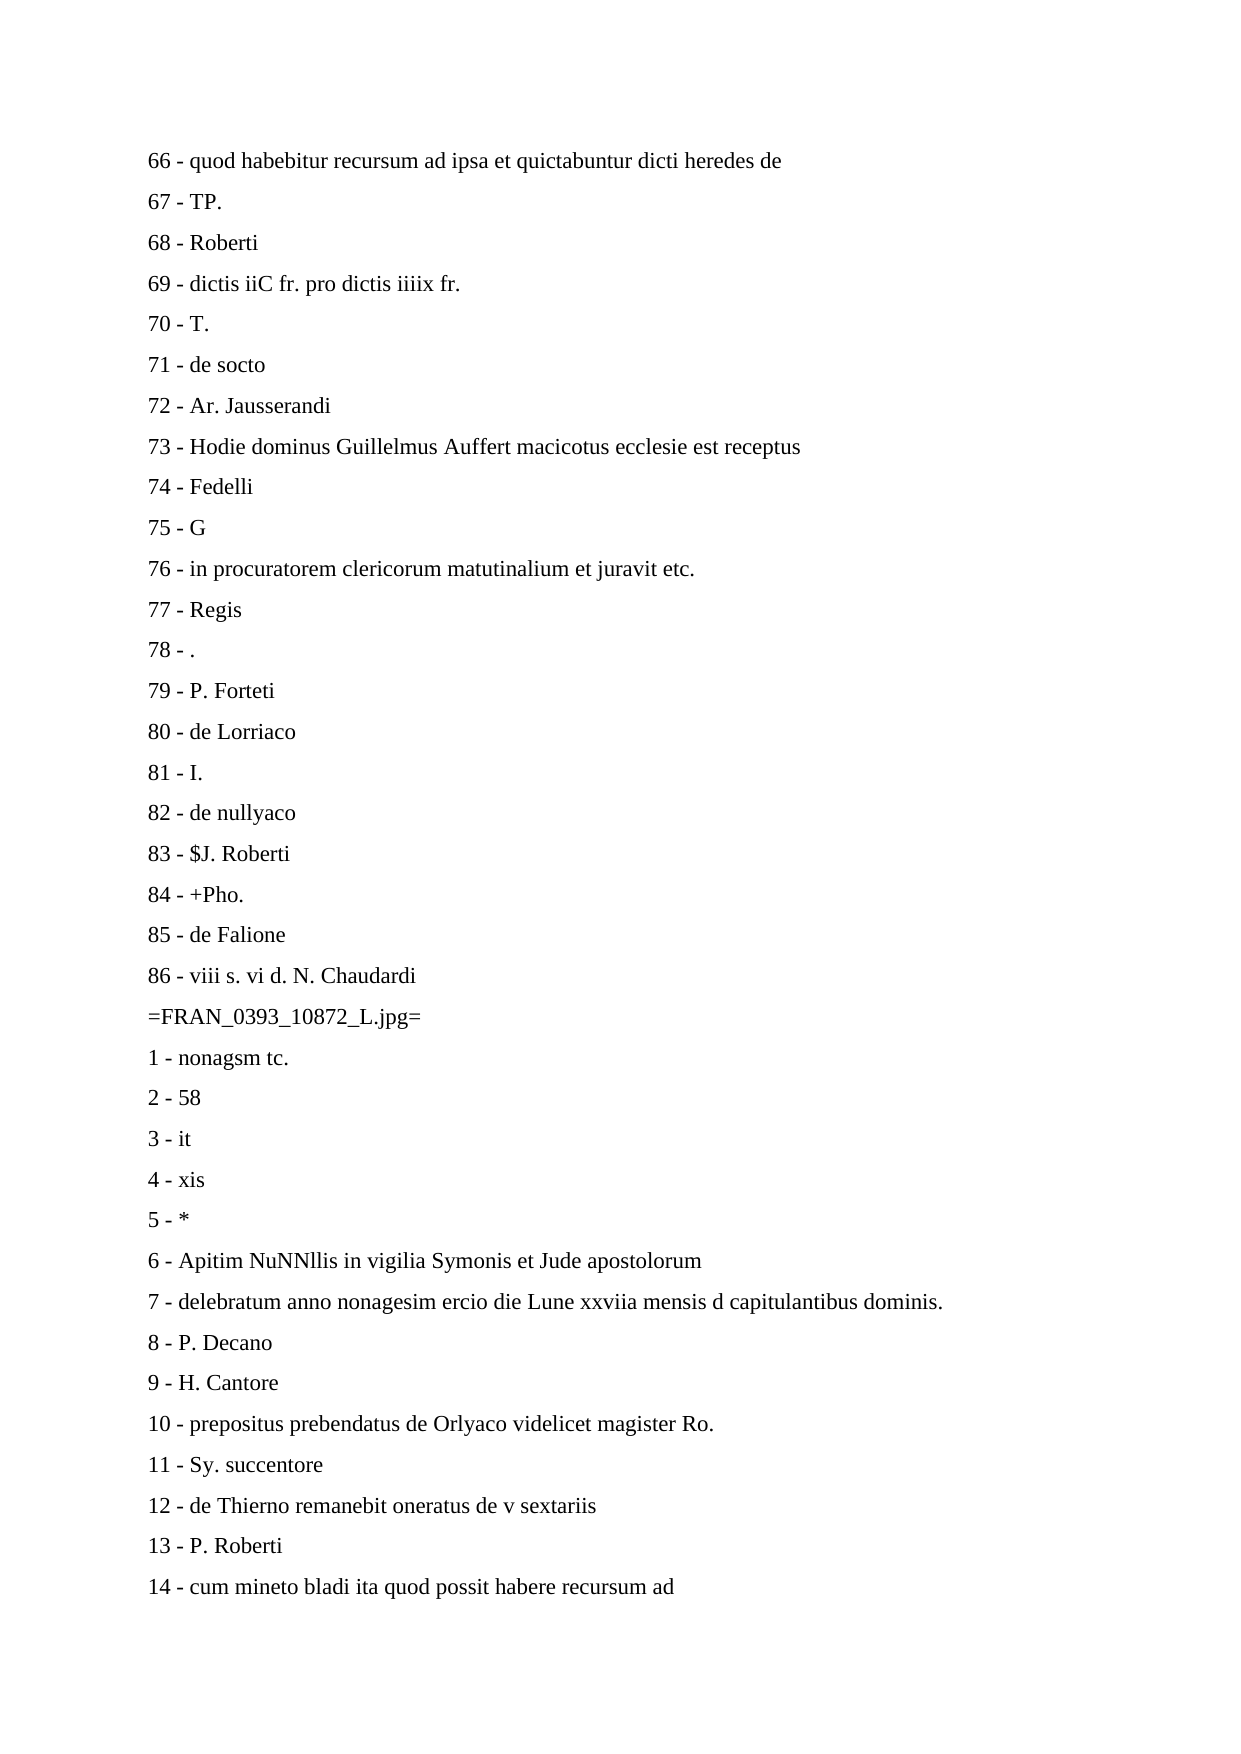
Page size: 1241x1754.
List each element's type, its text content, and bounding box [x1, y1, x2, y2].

text 85 - de Falione [148, 921, 1093, 948]
text 14 - cum mineto bladi ita quod possit habere recursum ad [148, 1573, 1093, 1599]
text 67 - TP. [148, 188, 1093, 215]
text 80 - de Lorriaco [148, 718, 1093, 744]
text 78 - . [148, 636, 1093, 663]
text 71 - de socto [148, 351, 1093, 378]
text 69 - dictis iiC fr. pro dictis iiiix fr. [148, 270, 1093, 296]
text 66 - quod habebitur recursum ad ipsa et quictabuntur dicti heredes de [148, 148, 1093, 174]
text 73 - Hodie dominus Guillelmus Auffert macicotus ecclesie est receptus [148, 433, 1093, 459]
text 76 - in procuratorem clericorum matutinalium et juravit etc. [148, 555, 1093, 581]
text 68 - Roberti [148, 229, 1093, 255]
text =FRAN_0393_10872_L.jpg= [148, 1003, 1093, 1029]
text 82 - de nullyaco [148, 799, 1093, 826]
text 8 - P. Decano [148, 1329, 1093, 1355]
text 12 - de Thierno remanebit oneratus de v sextariis [148, 1492, 1093, 1518]
text 2 - 58 [148, 1084, 1093, 1111]
text 4 - xis [148, 1166, 1093, 1192]
text 74 - Fedelli [148, 473, 1093, 500]
text 9 - H. Cantore [148, 1369, 1093, 1396]
text 10 - prepositus prebendatus de Orlyaco videlicet magister Ro. [148, 1410, 1093, 1437]
text 7 - delebratum anno nonagesim ercio die Lune xxviia mensis d capitulantibus dominis. [148, 1288, 1093, 1314]
text 72 - Ar. Jausserandi [148, 392, 1093, 418]
text 13 - P. Roberti [148, 1532, 1093, 1559]
text 86 - viii s. vi d. N. Chaudardi [148, 962, 1093, 988]
text 83 - $J. Roberti [148, 840, 1093, 866]
text 5 - * [148, 1207, 1093, 1233]
text 11 - Sy. succentore [148, 1451, 1093, 1477]
text 6 - Apitim NuNNllis in vigilia Symonis et Jude apostolorum [148, 1247, 1093, 1274]
text 79 - P. Forteti [148, 677, 1093, 703]
text 3 - it [148, 1125, 1093, 1151]
text 70 - T. [148, 311, 1093, 337]
text 81 - I. [148, 758, 1093, 785]
text 1 - nonagsm tc. [148, 1044, 1093, 1070]
text 84 - +Pho. [148, 881, 1093, 907]
text 77 - Regis [148, 596, 1093, 622]
text 75 - G [148, 514, 1093, 541]
